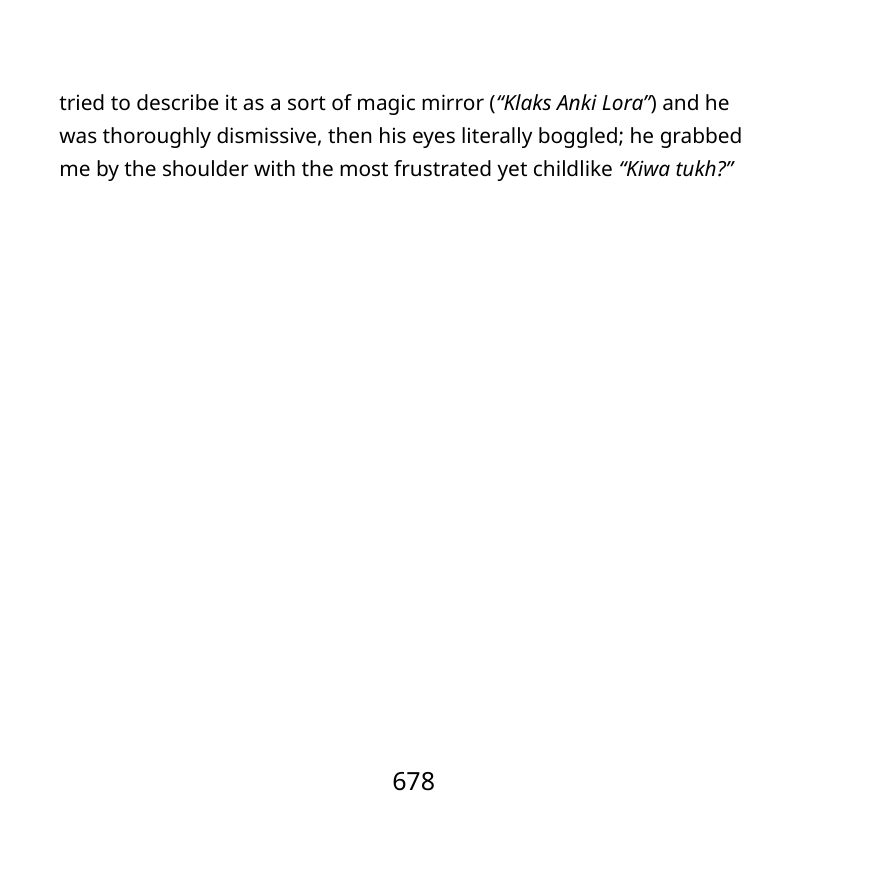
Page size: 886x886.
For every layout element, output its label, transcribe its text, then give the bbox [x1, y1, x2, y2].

text tried to describe it as a sort of magic mirror (“Klaks Anki Lora”) and he was thoroughly dismissive, then his eyes literally boggled; he grabbed me by the shoulder with the most frustrated yet childlike “Kiwa tukh?” [59, 88, 768, 182]
